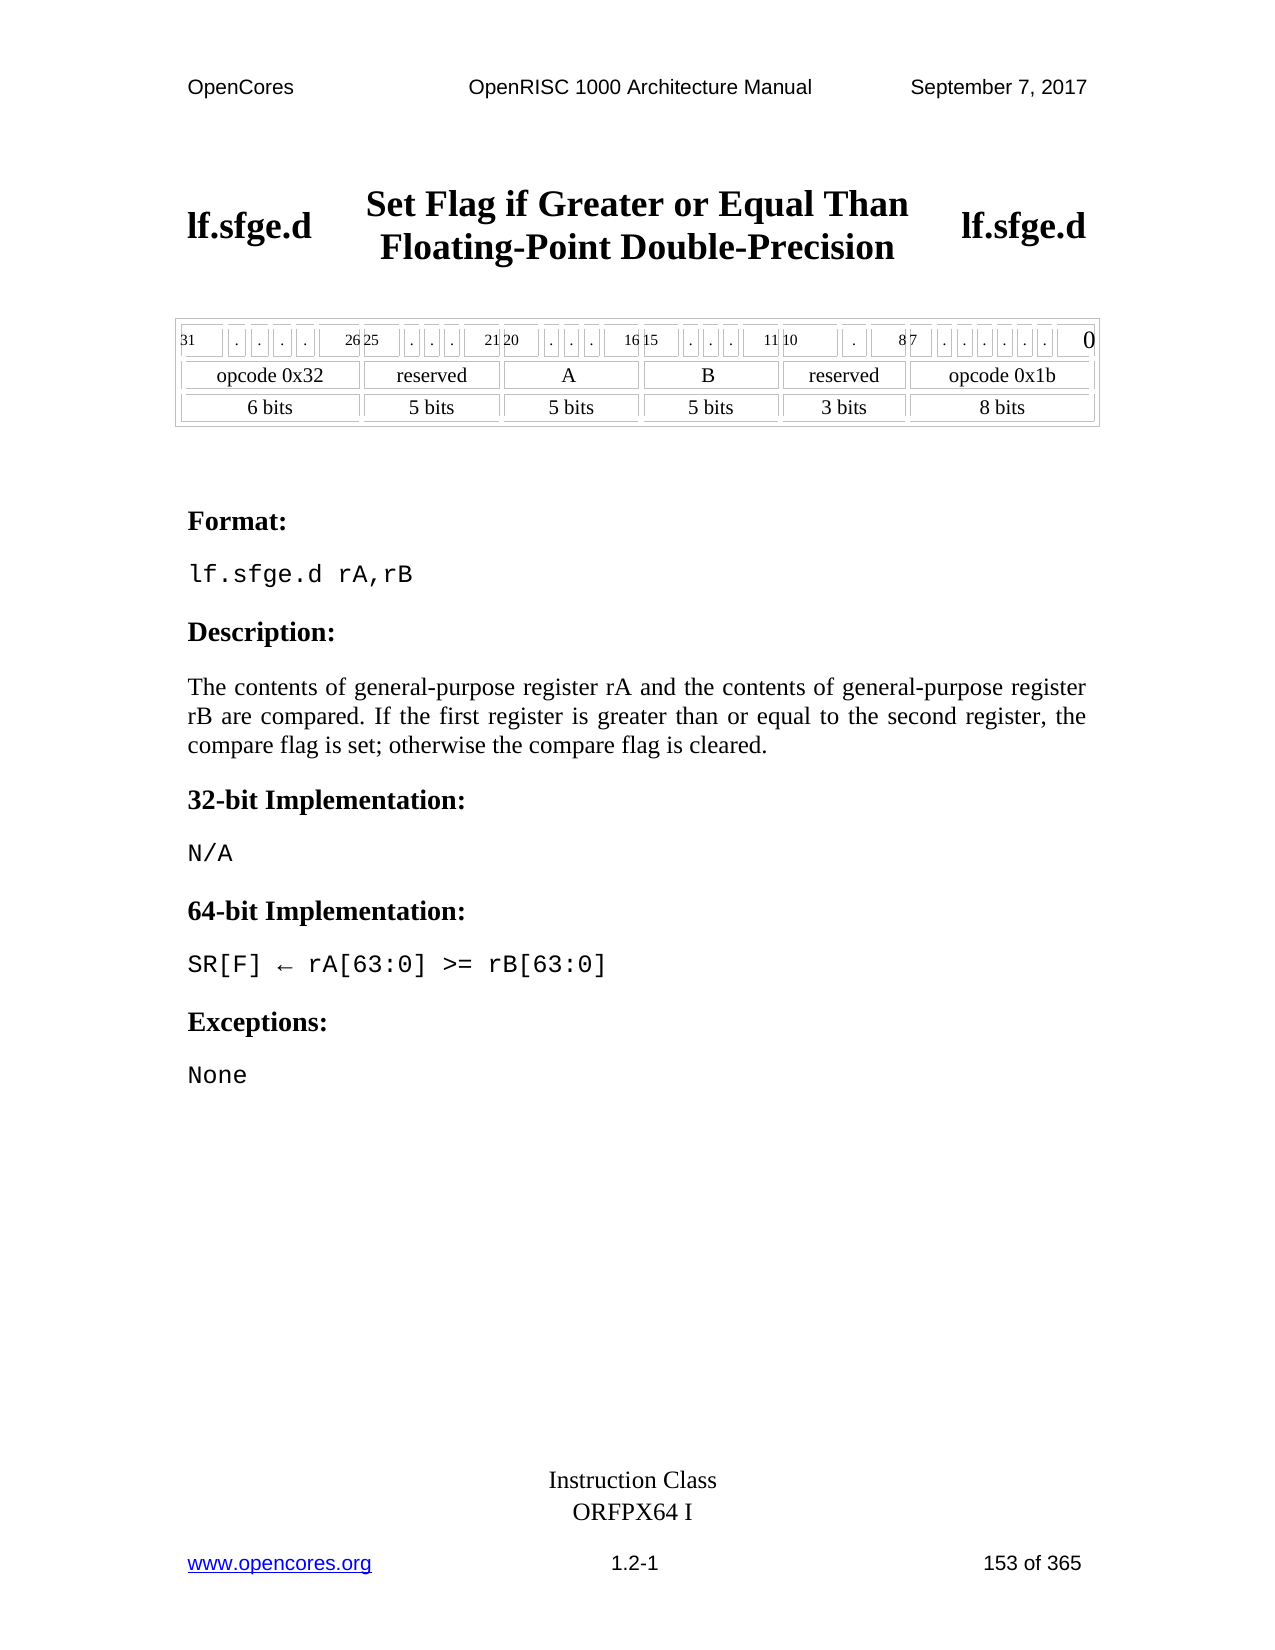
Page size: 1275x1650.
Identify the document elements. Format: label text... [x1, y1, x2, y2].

text lf.sfge.d rA,rB [187, 561, 1087, 590]
text Description: [187, 615, 1087, 647]
text 32-bit Implementation: [187, 783, 1087, 816]
text The contents of general-purpose register rA and the contents of general-purpose register rB are compared. If the first register is greater than or equal to the second register, the compare flag is set; otherwise the compare flag is cleared. [187, 672, 1087, 758]
text None [187, 1062, 1087, 1091]
text Exceptions: [187, 1005, 1087, 1037]
text 64-bit Implementation: [187, 894, 1087, 927]
text N/A [187, 841, 1087, 869]
text SR[F] ← rA[63:0] >= rB[63:0] [187, 952, 1087, 980]
text Format: [187, 504, 1087, 536]
